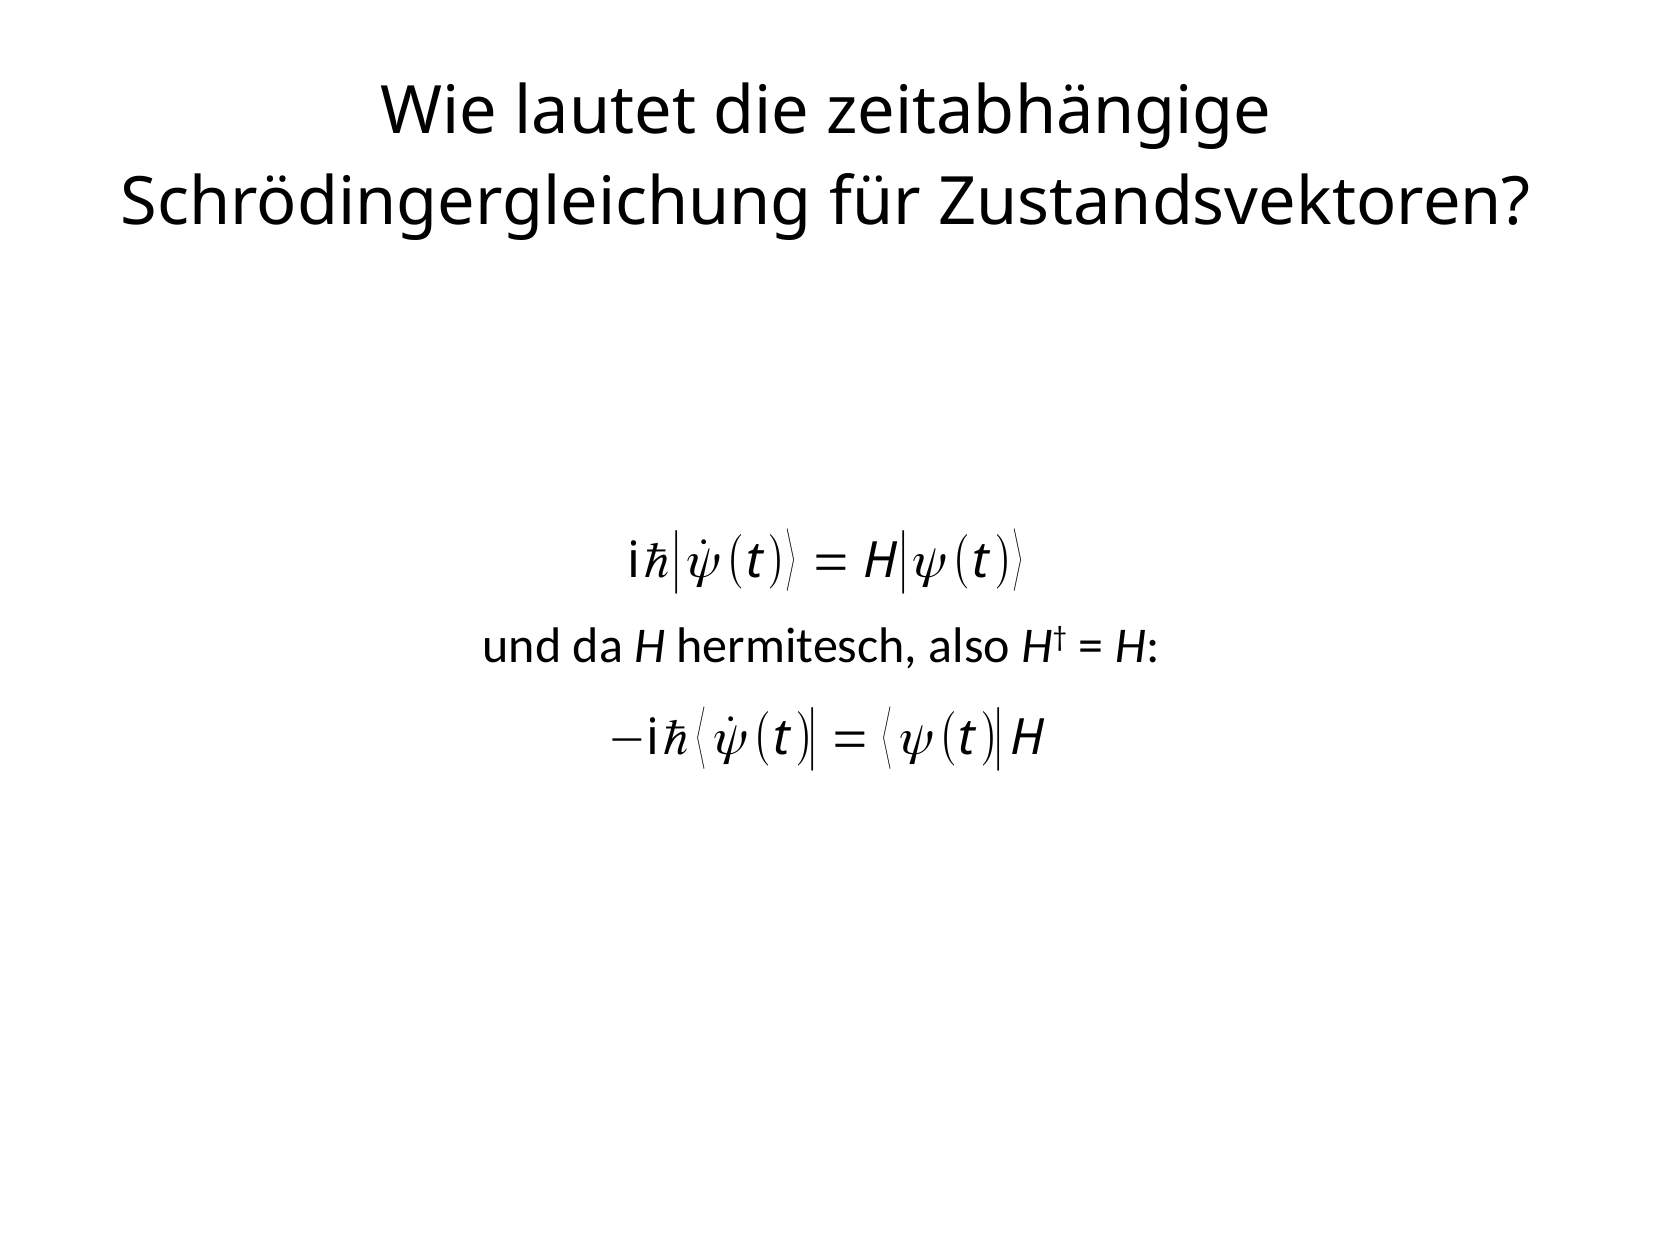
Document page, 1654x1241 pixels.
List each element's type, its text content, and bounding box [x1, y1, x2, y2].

title Wie lautet die zeitabhängige Schrödingergleichung für Zustandsvektoren? [82, 49, 1571, 257]
subtitle und da H hermitesch, also H† = H: [82, 290, 1571, 1010]
chart [601, 704, 1053, 772]
chart [620, 527, 1033, 595]
